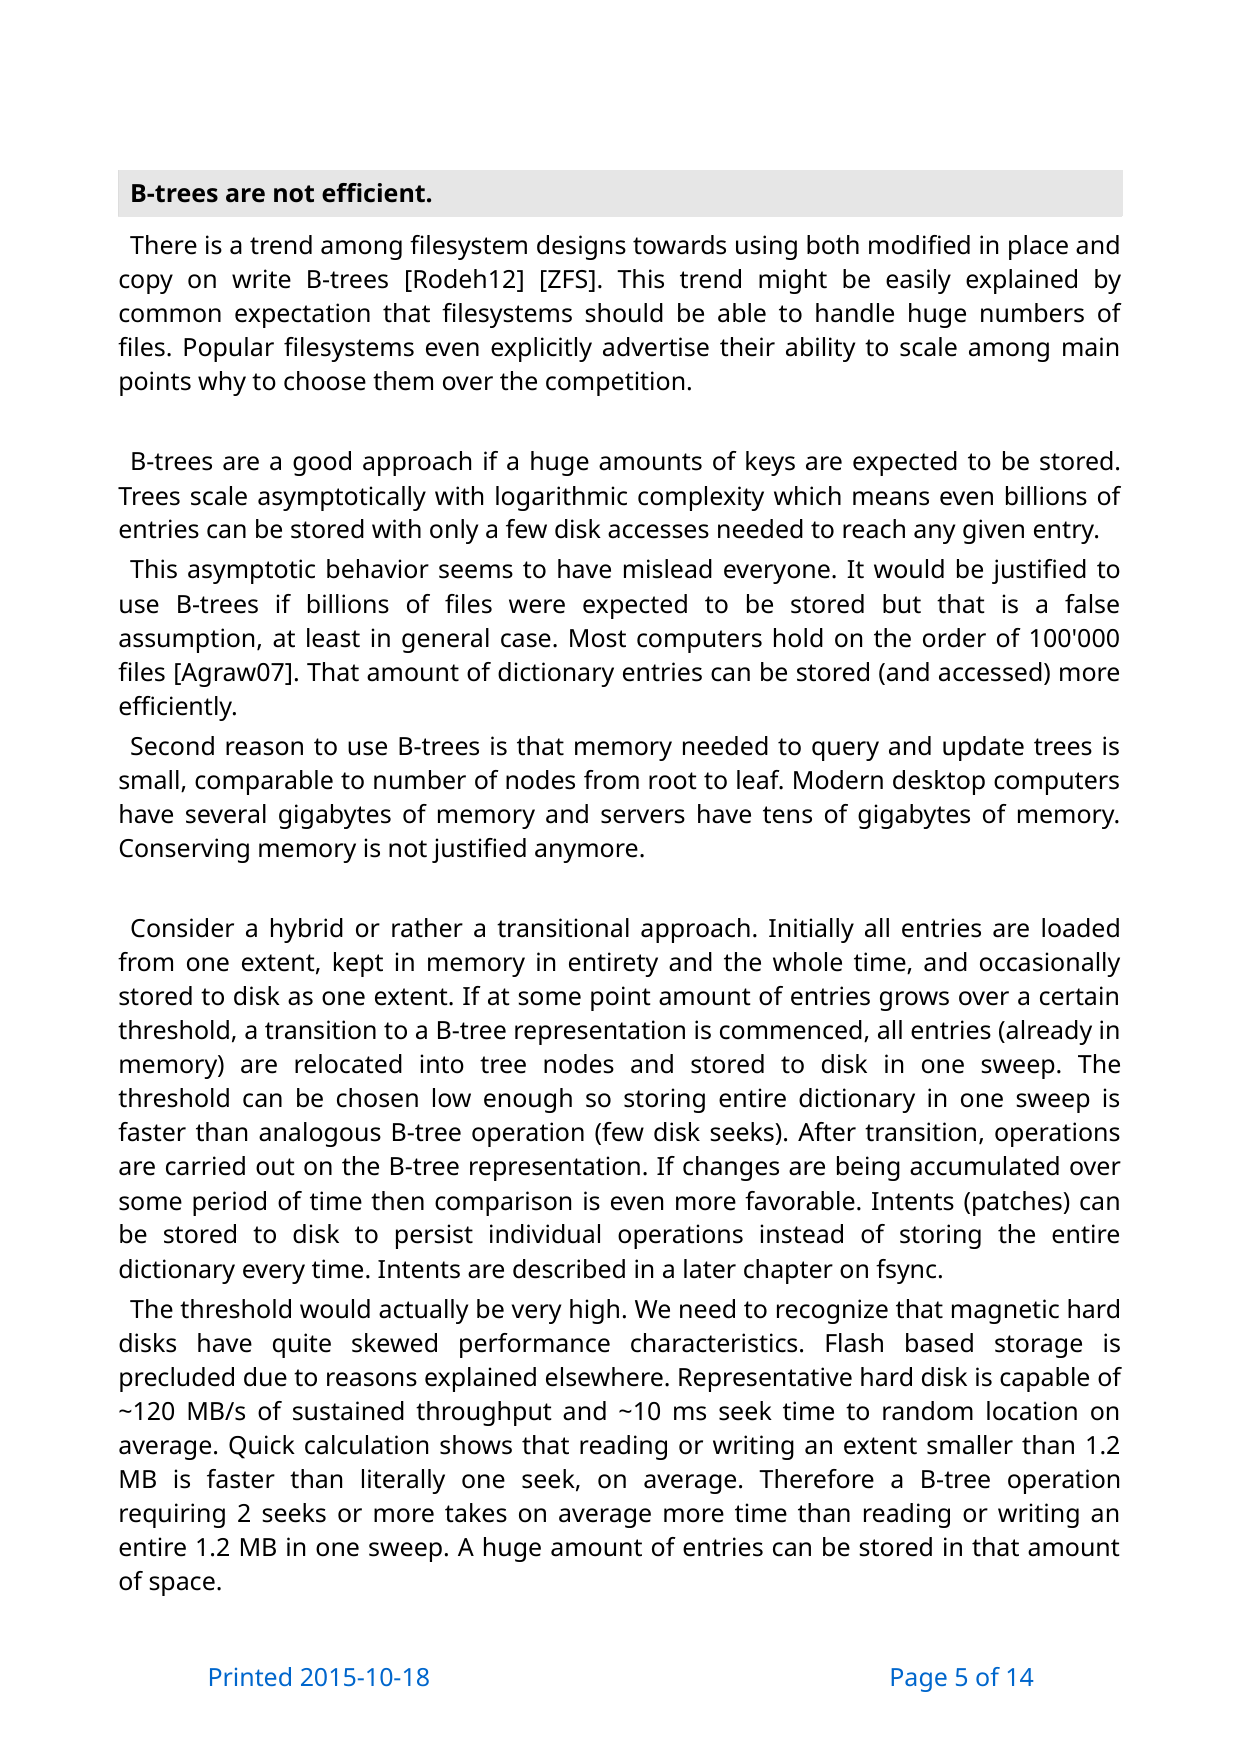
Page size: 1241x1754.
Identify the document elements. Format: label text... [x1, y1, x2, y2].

text Consider a hybrid or rather a transitional approach. Initially all entries are loaded from one extent, kept in memory in entirety and the whole time, and occasionally stored to disk as one extent. If at some point amount of entries grows over a certain threshold, a transition to a B-tree representation is commenced, all entries (already in memory) are relocated into tree nodes and stored to disk in one sweep. The threshold can be chosen low enough so storing entire dictionary in one sweep is faster than analogous B-tree operation (few disk seeks). After transition, operations are carried out on the B-tree representation. If changes are being accumulated over some period of time then comparison is even more favorable. Intents (patches) can be stored to disk to persist individual operations instead of storing the entire dictionary every time. Intents are described in a later chapter on fsync. [118, 911, 1122, 1285]
text The threshold would actually be very high. We need to recognize that magnetic hard disks have quite skewed performance characteristics. Flash based storage is precluded due to reasons explained elsewhere. Representative hard disk is capable of ~120 MB/s of sustained throughput and ~10 ms seek time to random location on average. Quick calculation shows that reading or writing an extent smaller than 1.2 MB is faster than literally one seek, on average. Therefore a B-tree operation requiring 2 seeks or more takes on average more time than reading or writing an entire 1.2 MB in one sweep. A huge amount of entries can be stored in that amount of space. [118, 1291, 1122, 1598]
text B-trees are a good approach if a huge amounts of keys are expected to be stored. Trees scale asymptotically with logarithmic complexity which means even billions of entries can be stored with only a few disk accesses needed to reach any given entry. [118, 444, 1122, 546]
text Second reason to use B-trees is that memory needed to query and update trees is small, comparable to number of nodes from root to leaf. Modern desktop computers have several gigabytes of memory and servers have tens of gigabytes of memory. Conserving memory is not justified anymore. [118, 728, 1122, 865]
text There is a trend among filesystem designs towards using both modified in place and copy on write B-trees [Rodeh12] [ZFS]. This trend might be easily explained by common expectation that filesystems should be able to handle huge numbers of files. Popular filesystems even explicitly advertise their ability to scale among main points why to choose them over the competition. [118, 228, 1122, 398]
subtitle B-trees are not efficient. [119, 171, 1122, 216]
text This asymptotic behavior seems to have mislead everyone. It would be justified to use B-trees if billions of files were expected to be stored but that is a false assumption, at least in general case. Most computers hold on the order of 100'000 files [Agraw07]. That amount of dictionary entries can be stored (and accessed) more efficiently. [118, 552, 1122, 722]
